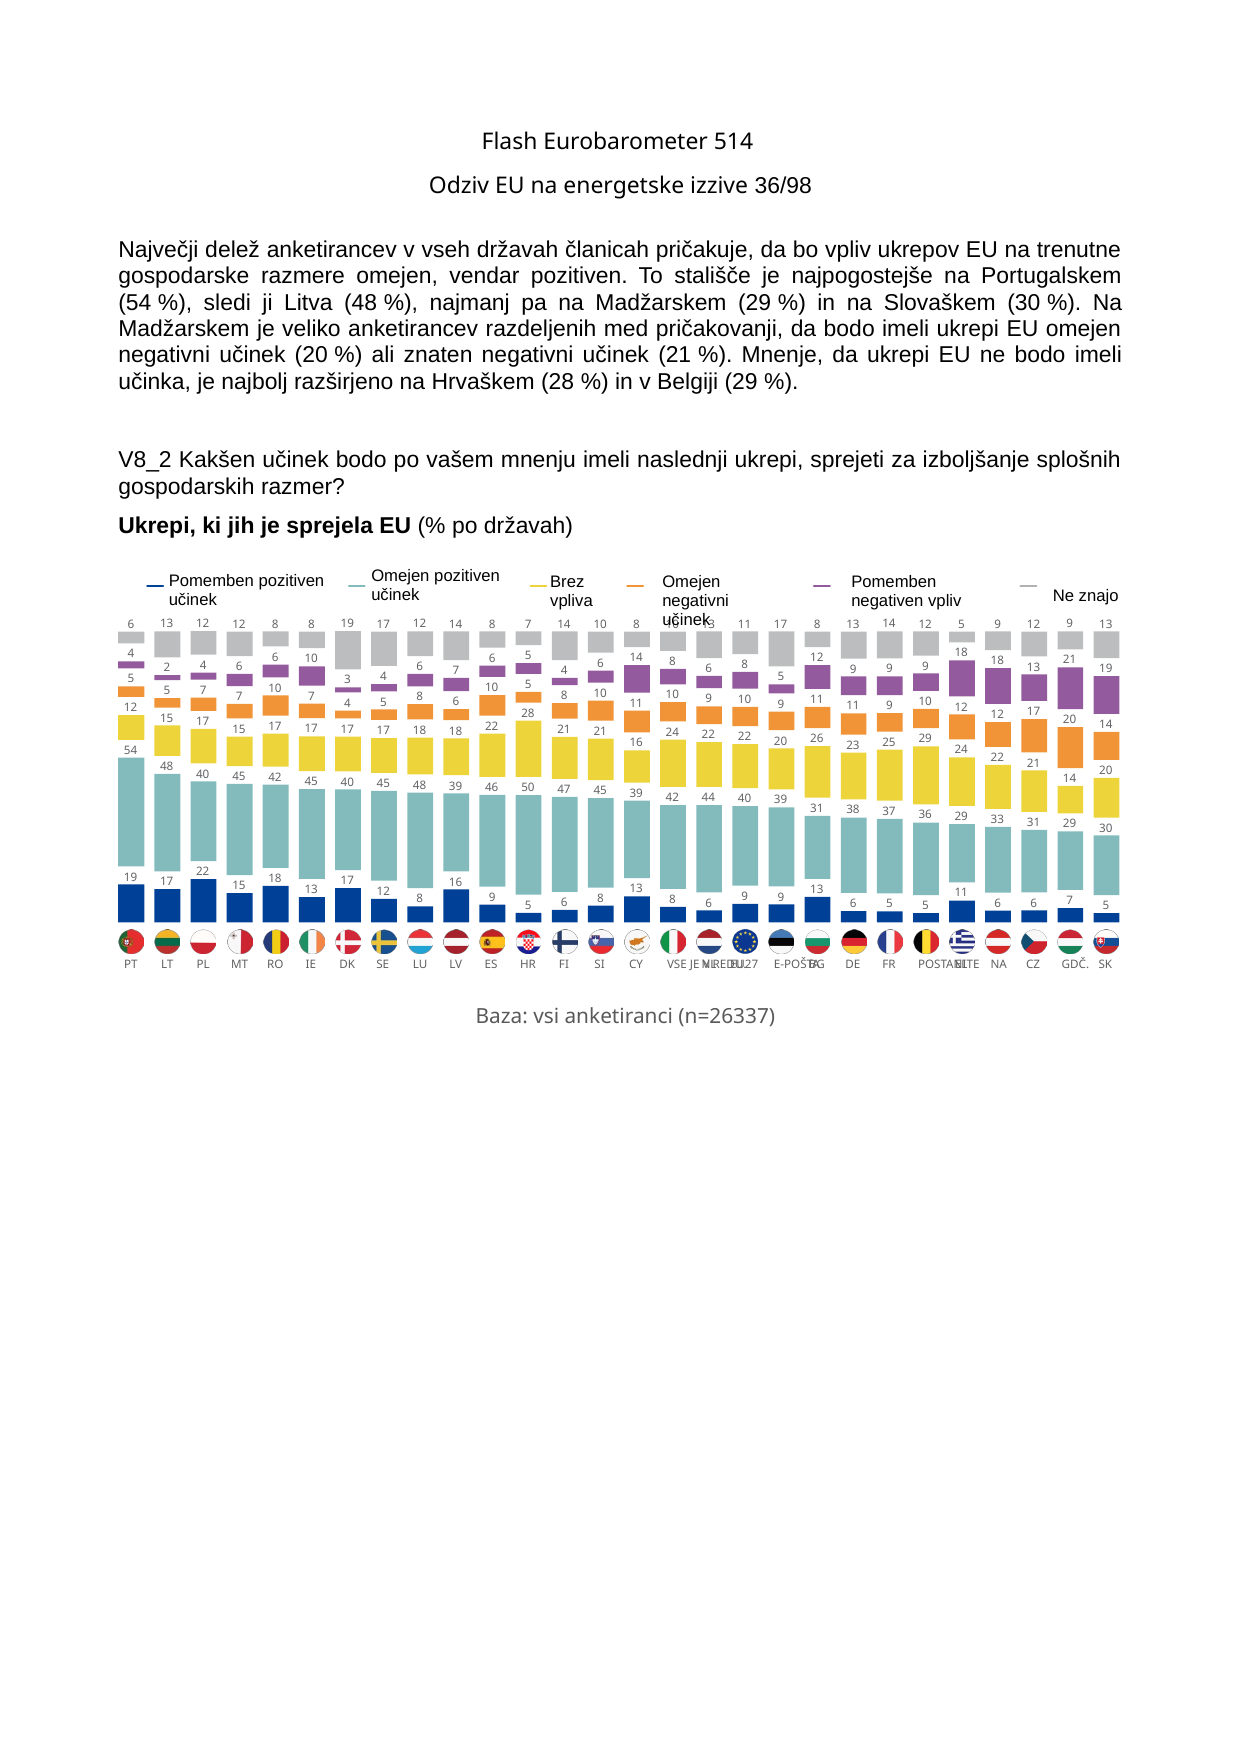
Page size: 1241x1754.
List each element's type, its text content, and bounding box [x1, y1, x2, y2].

text V8_2 Kakšen učinek bodo po vašem mnenju imeli naslednji ukrepi, sprejeti za izboljšanje splošnih gospodarskih razmer? [118, 446, 1122, 499]
picture [335, 929, 361, 954]
picture [1093, 929, 1119, 954]
picture [263, 929, 289, 954]
picture [913, 929, 939, 954]
picture [371, 929, 397, 954]
picture [407, 929, 433, 954]
picture [696, 929, 722, 954]
picture [154, 929, 180, 954]
picture [516, 929, 541, 954]
text Največji delež anketirancev v vseh državah članicah pričakuje, da bo vpliv ukrepov EU na trenutne gospodarske razmere omejen, vendar pozitiven. To stališče je najpogostejše na Portugalskem (54 %), sledi ji Litva (48 %), najmanj pa na Madžarskem (29 %) in na Slovaškem (30 %). Na Madžarskem je veliko anketirancev razdeljenih med pričakovanji, da bodo imeli ukrepi EU omejen negativni učinek (20 %) ali znaten negativni učinek (21 %). Mnenje, da ukrepi EU ne bodo imeli učinka, je najbolj razširjeno na Hrvaškem (28 %) in v Belgiji (29 %). [118, 236, 1122, 394]
picture [299, 929, 325, 954]
picture [660, 929, 686, 954]
picture [877, 929, 903, 954]
picture [1021, 929, 1047, 954]
picture [588, 929, 614, 954]
picture [118, 929, 144, 954]
picture [624, 929, 650, 954]
text Ukrepi, ki jih je sprejela EU (% po državah) [118, 512, 1122, 538]
picture [768, 929, 794, 954]
picture [552, 929, 578, 954]
picture [985, 929, 1011, 954]
picture [805, 929, 830, 954]
picture [227, 929, 253, 954]
picture [443, 929, 469, 954]
picture [841, 929, 867, 954]
picture [190, 929, 216, 954]
picture [479, 929, 505, 954]
picture [1057, 929, 1083, 954]
picture [732, 929, 758, 954]
picture [949, 929, 975, 954]
